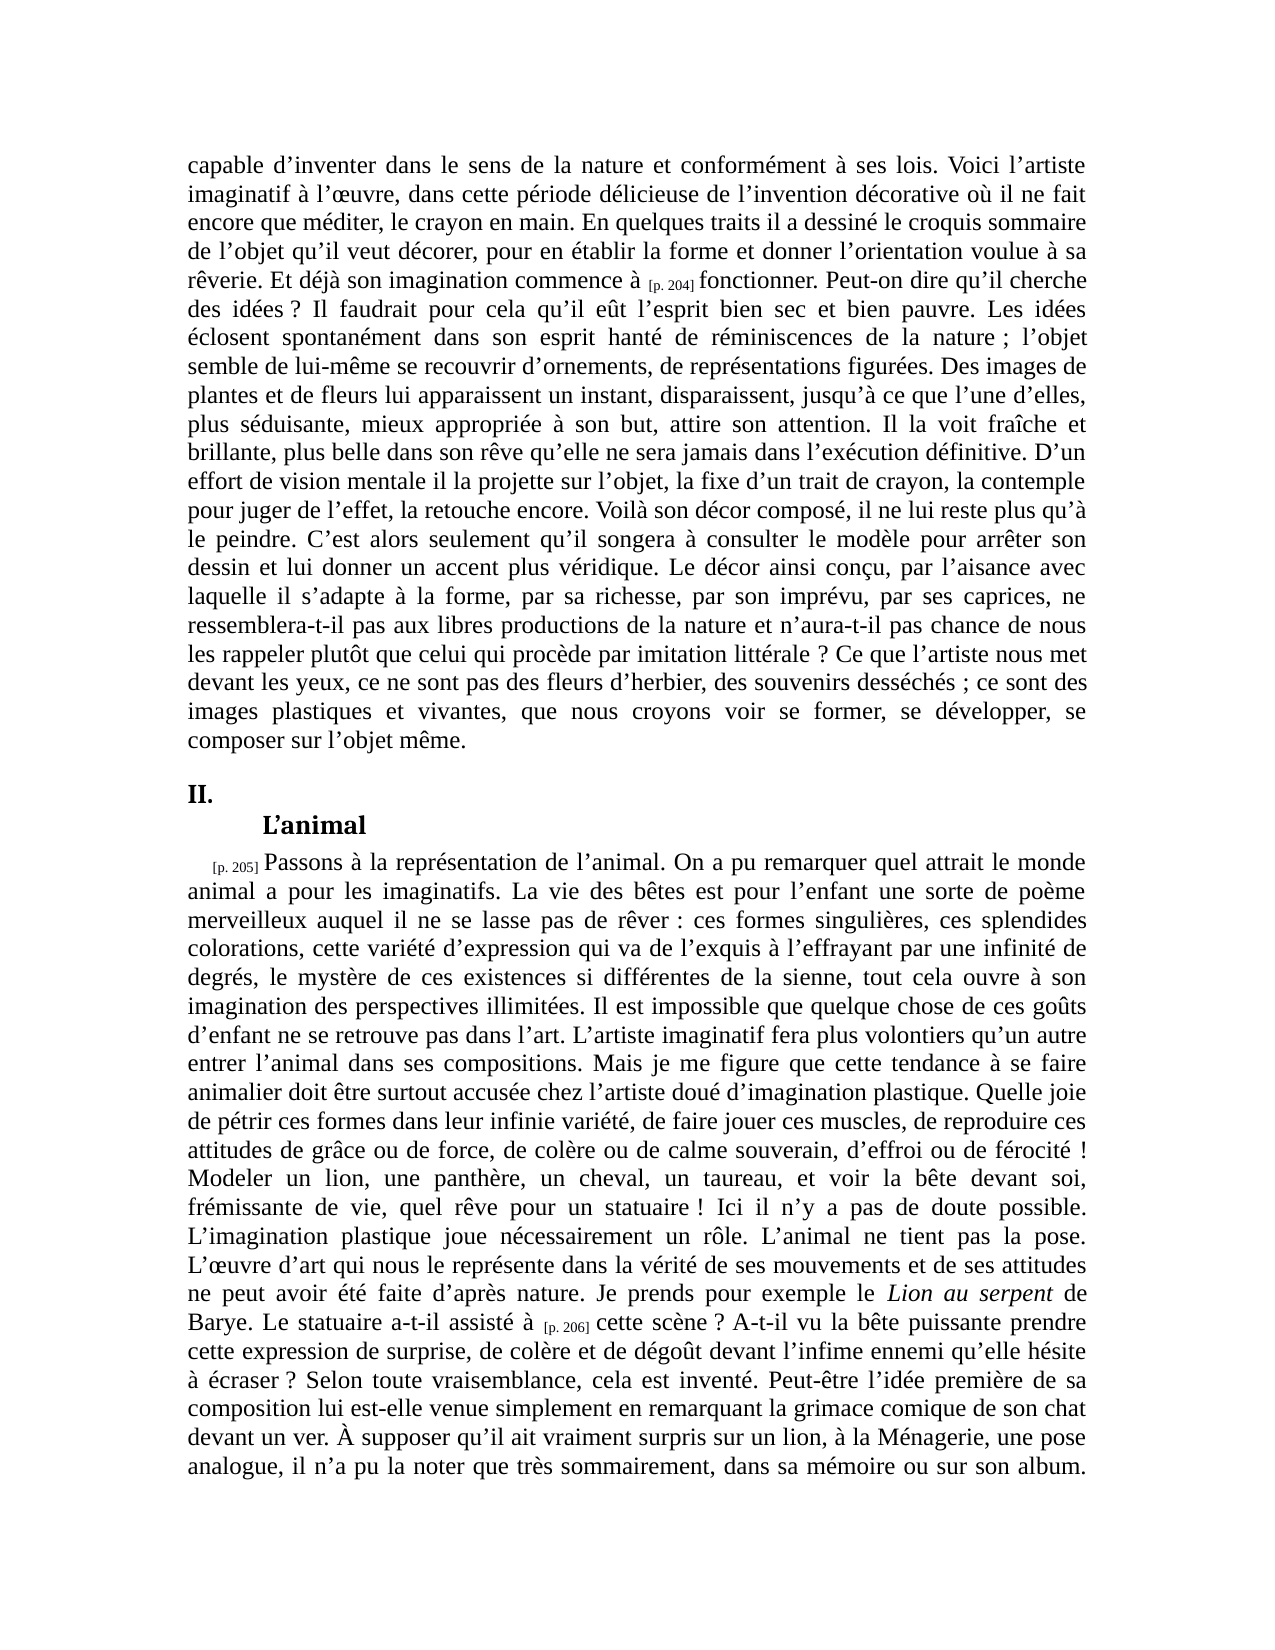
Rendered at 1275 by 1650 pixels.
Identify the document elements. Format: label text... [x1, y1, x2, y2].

text [p. 205] Passons à la représentation de l’animal. On a pu remarquer quel attrait le monde animal a pour les imaginatifs. La vie des bêtes est pour l’enfant une sorte de poème merveilleux auquel il ne se lasse pas de rêver : ces formes singulières, ces splendides colorations, cette variété d’expression qui va de l’exquis à l’effrayant par une infinité de degrés, le mystère de ces existences si différentes de la sienne, tout cela ouvre à son imagination des perspectives illimitées. Il est impossible que quelque chose de ces goûts d’enfant ne se retrouve pas dans l’art. L’artiste imaginatif fera plus volontiers qu’un autre entrer l’animal dans ses compositions. Mais je me figure que cette tendance à se faire animalier doit être surtout accusée chez l’artiste doué d’imagination plastique. Quelle joie de pétrir ces formes dans leur infinie variété, de faire jouer ces muscles, de reproduire ces attitudes de grâce ou de force, de colère ou de calme souverain, d’effroi ou de férocité ! Modeler un lion, une panthère, un cheval, un taureau, et voir la bête devant soi, frémissante de vie, quel rêve pour un statuaire ! Ici il n’y a pas de doute possible. L’imagination plastique joue nécessairement un rôle. L’animal ne tient pas la pose. L’œuvre d’art qui nous le représente dans la vérité de ses mouvements et de ses attitudes ne peut avoir été faite d’après nature. Je prends pour exemple le Lion au serpent de Barye. Le statuaire a-t-il assisté à [p. 206] cette scène ? A-t-il vu la bête puissante prendre cette expression de surprise, de colère et de dégoût devant l’infime ennemi qu’elle hésite à écraser ? Selon toute vraisemblance, cela est inventé. Peut-être l’idée première de sa composition lui est-elle venue simplement en remarquant la grimace comique de son chat devant un ver. À supposer qu’il ait vraiment surpris sur un lion, à la Ménagerie, une pose analogue, il n’a pu la noter que très sommairement, dans sa mémoire ou sur son album. [187, 847, 1087, 1480]
text capable d’inventer dans le sens de la nature et conformément à ses lois. Voici l’artiste imaginatif à l’œuvre, dans cette période délicieuse de l’invention décorative où il ne fait encore que méditer, le crayon en main. En quelques traits il a dessiné le croquis sommaire de l’objet qu’il veut décorer, pour en établir la forme et donner l’orientation voulue à sa rêverie. Et déjà son imagination commence à [p. 204] fonctionner. Peut-on dire qu’il cherche des idées ? Il faudrait pour cela qu’il eût l’esprit bien sec et bien pauvre. Les idées éclosent spontanément dans son esprit hanté de réminiscences de la nature ; l’objet semble de lui-même se recouvrir d’ornements, de représentations figurées. Des images de plantes et de fleurs lui apparaissent un instant, disparaissent, jusqu’à ce que l’une d’elles, plus séduisante, mieux appropriée à son but, attire son attention. Il la voit fraîche et brillante, plus belle dans son rêve qu’elle ne sera jamais dans l’exécution définitive. D’un effort de vision mentale il la projette sur l’objet, la fixe d’un trait de crayon, la contemple pour juger de l’effet, la retouche encore. Voilà son décor composé, il ne lui reste plus qu’à le peindre. C’est alors seulement qu’il songera à consulter le modèle pour arrêter son dessin et lui donner un accent plus véridique. Le décor ainsi conçu, par l’aisance avec laquelle il s’adapte à la forme, par sa richesse, par son imprévu, par ses caprices, ne ressemblera-t-il pas aux libres productions de la nature et n’aura-t-il pas chance de nous les rappeler plutôt que celui qui procède par imitation littérale ? Ce que l’artiste nous met devant les yeux, ce ne sont pas des fleurs d’herbier, des souvenirs desséchés ; ce sont des images plastiques et vivantes, que nous croyons voir se former, se développer, se composer sur l’objet même. [187, 150, 1087, 754]
subtitle II. L’animal [187, 779, 1087, 841]
